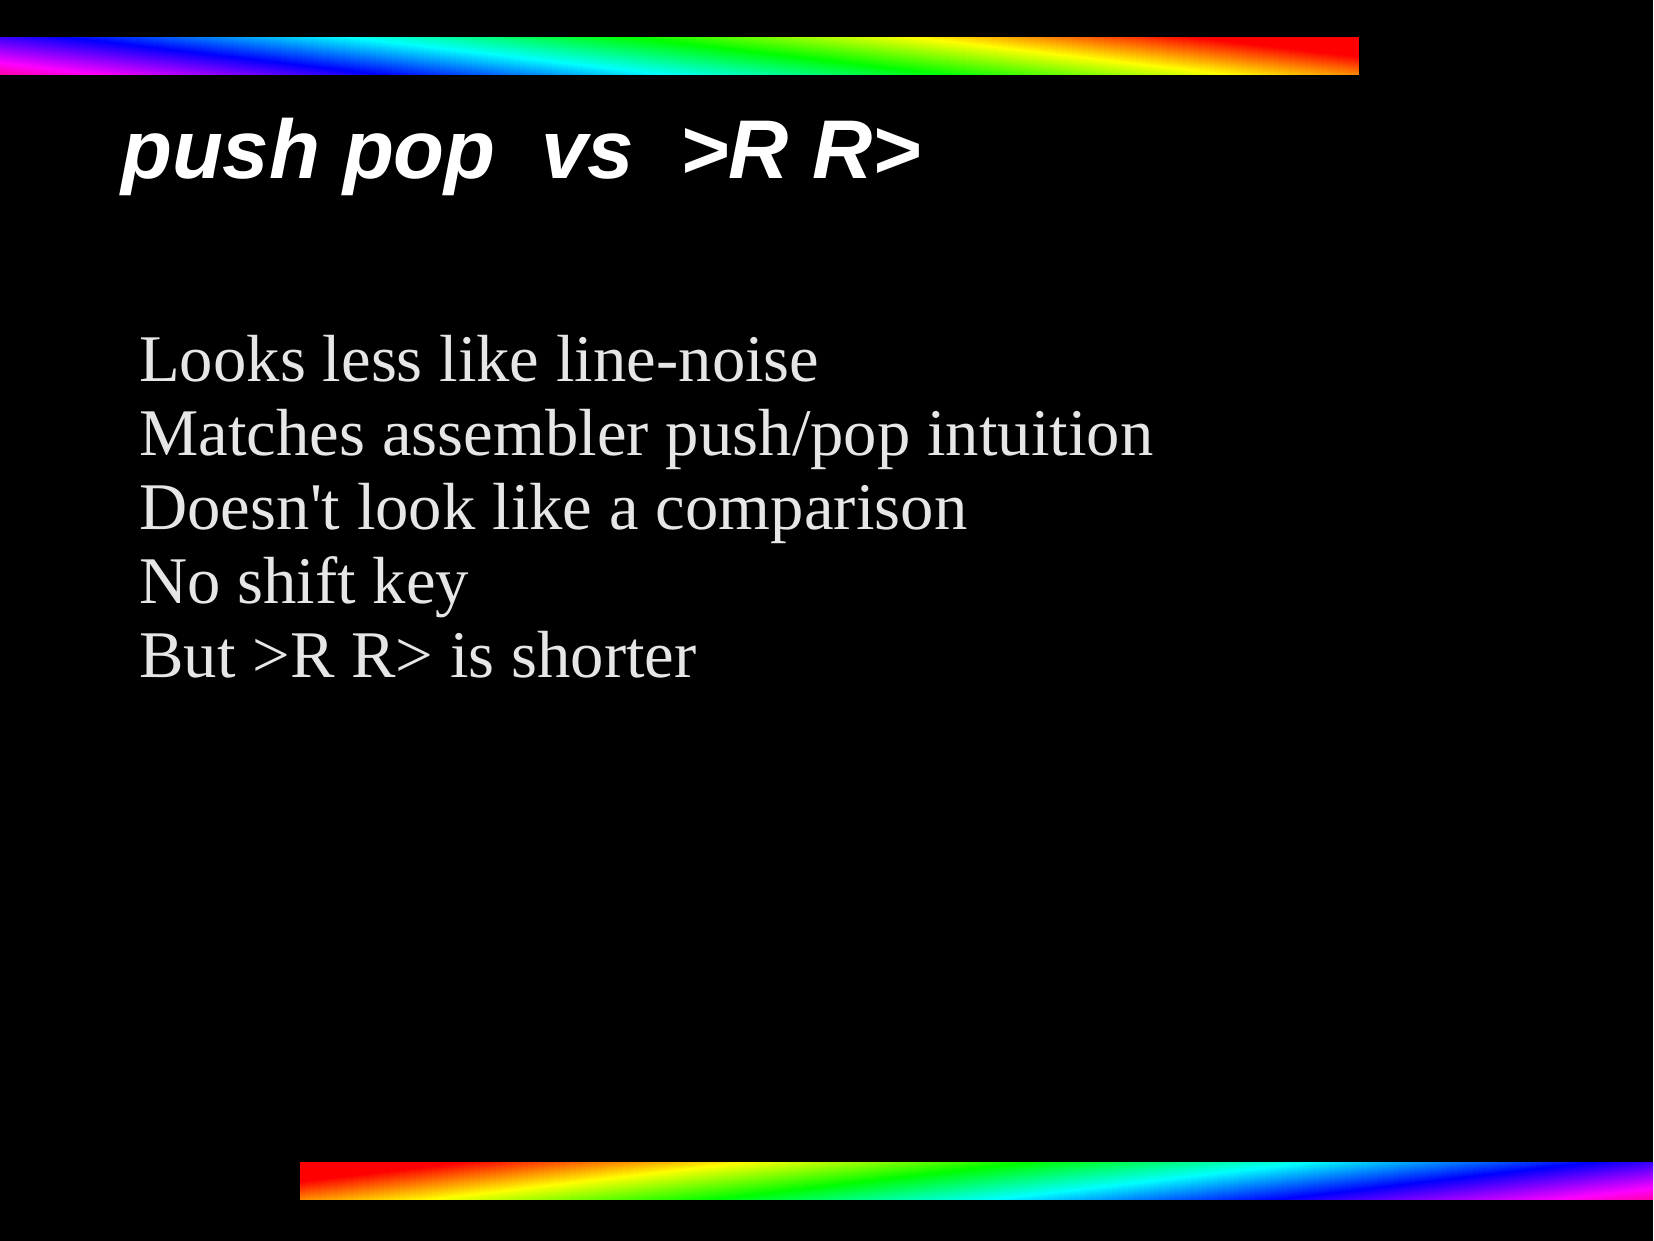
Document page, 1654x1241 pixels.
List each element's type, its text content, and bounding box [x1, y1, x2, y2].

picture [308, 37, 1359, 46]
list Looks less like line-noise Matches assembler push/pop intuition Doesn't look like a comparison No shift key But >R R> is shorter [121, 322, 1561, 1133]
picture [0, 37, 306, 75]
title push pop vs >R R> [121, 46, 1534, 254]
picture [1102, 1162, 1654, 1200]
picture [300, 1162, 1350, 1200]
